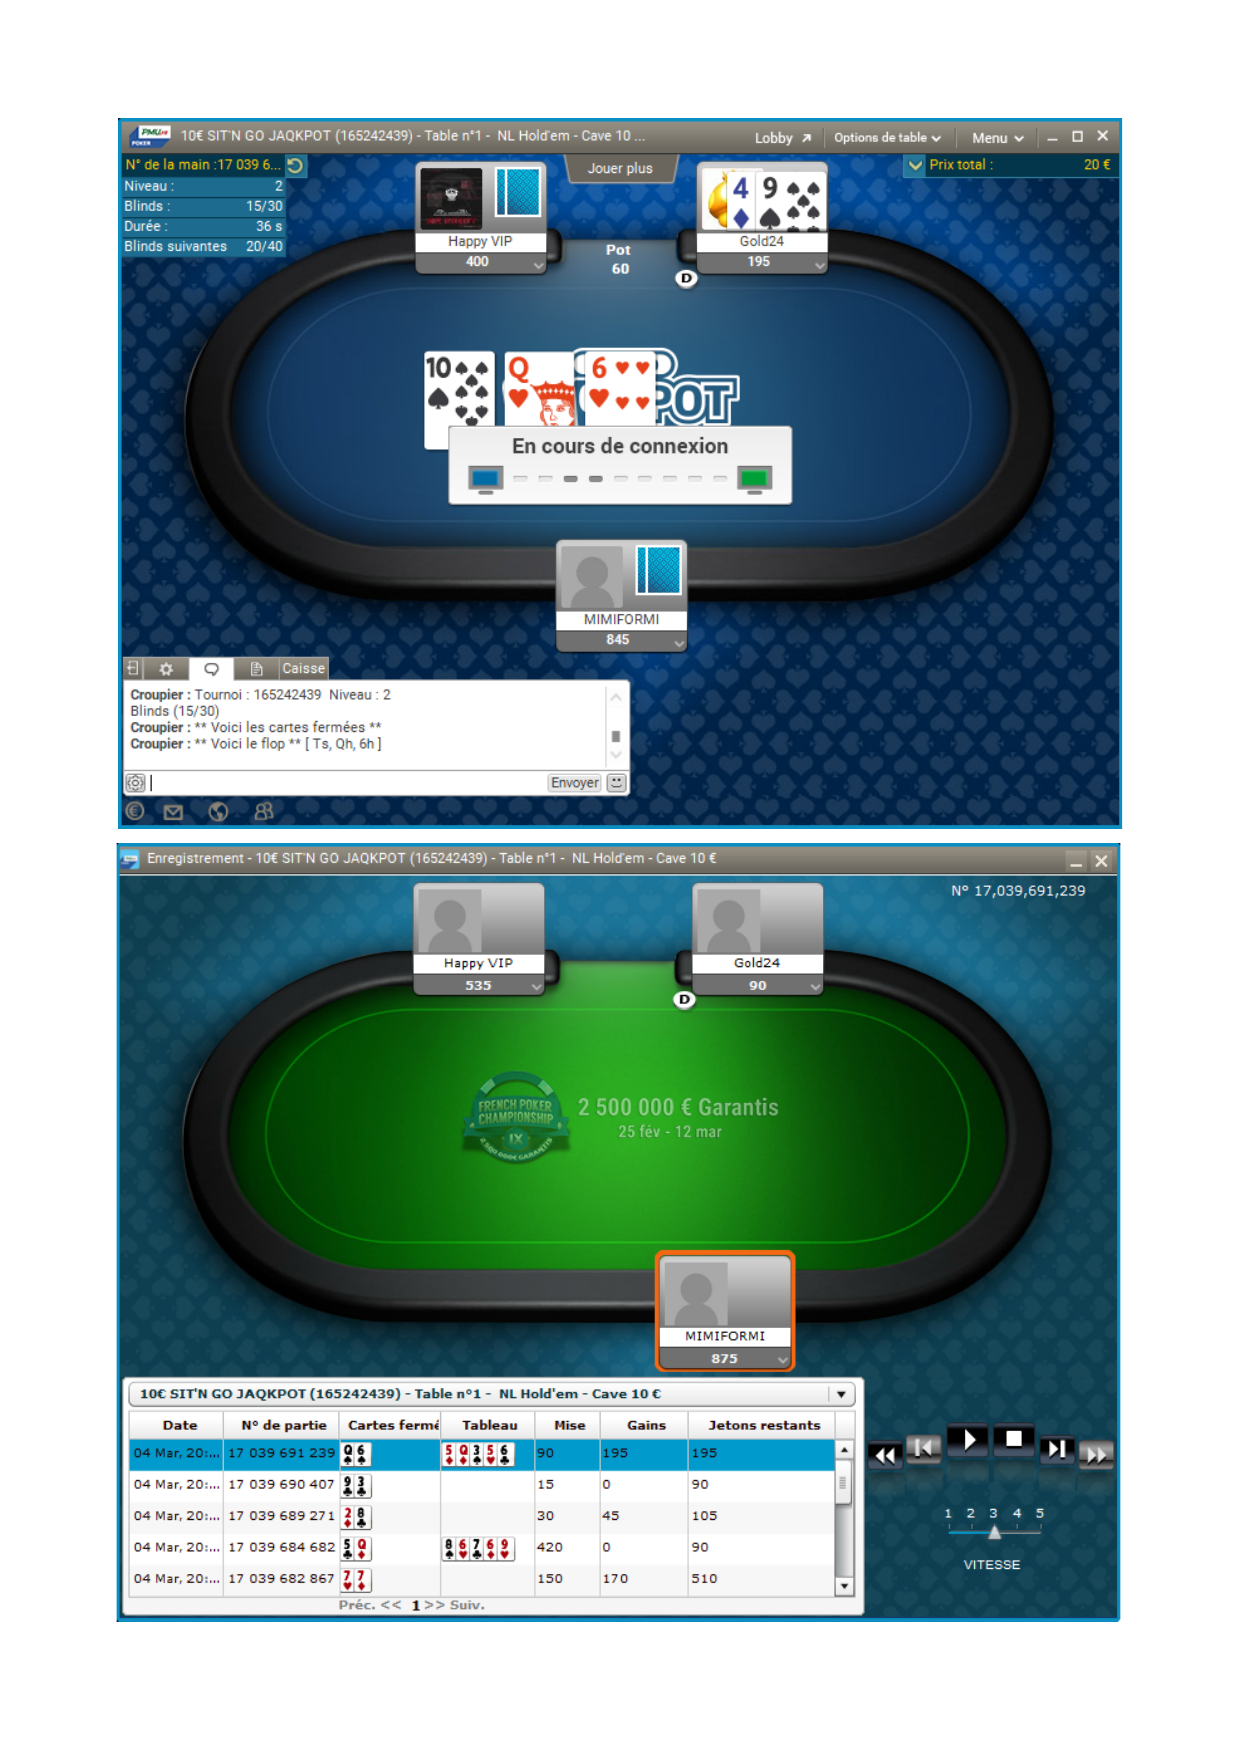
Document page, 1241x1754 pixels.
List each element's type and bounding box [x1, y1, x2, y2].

picture [263, 160, 269, 169]
picture [936, 160, 954, 169]
picture [120, 847, 1117, 1617]
picture [126, 160, 140, 169]
picture [958, 159, 985, 169]
picture [227, 160, 232, 169]
picture [1104, 160, 1109, 169]
picture [122, 122, 1119, 825]
picture [236, 160, 258, 169]
picture [179, 160, 209, 169]
picture [145, 160, 159, 169]
picture [1085, 160, 1099, 169]
picture [164, 159, 174, 169]
